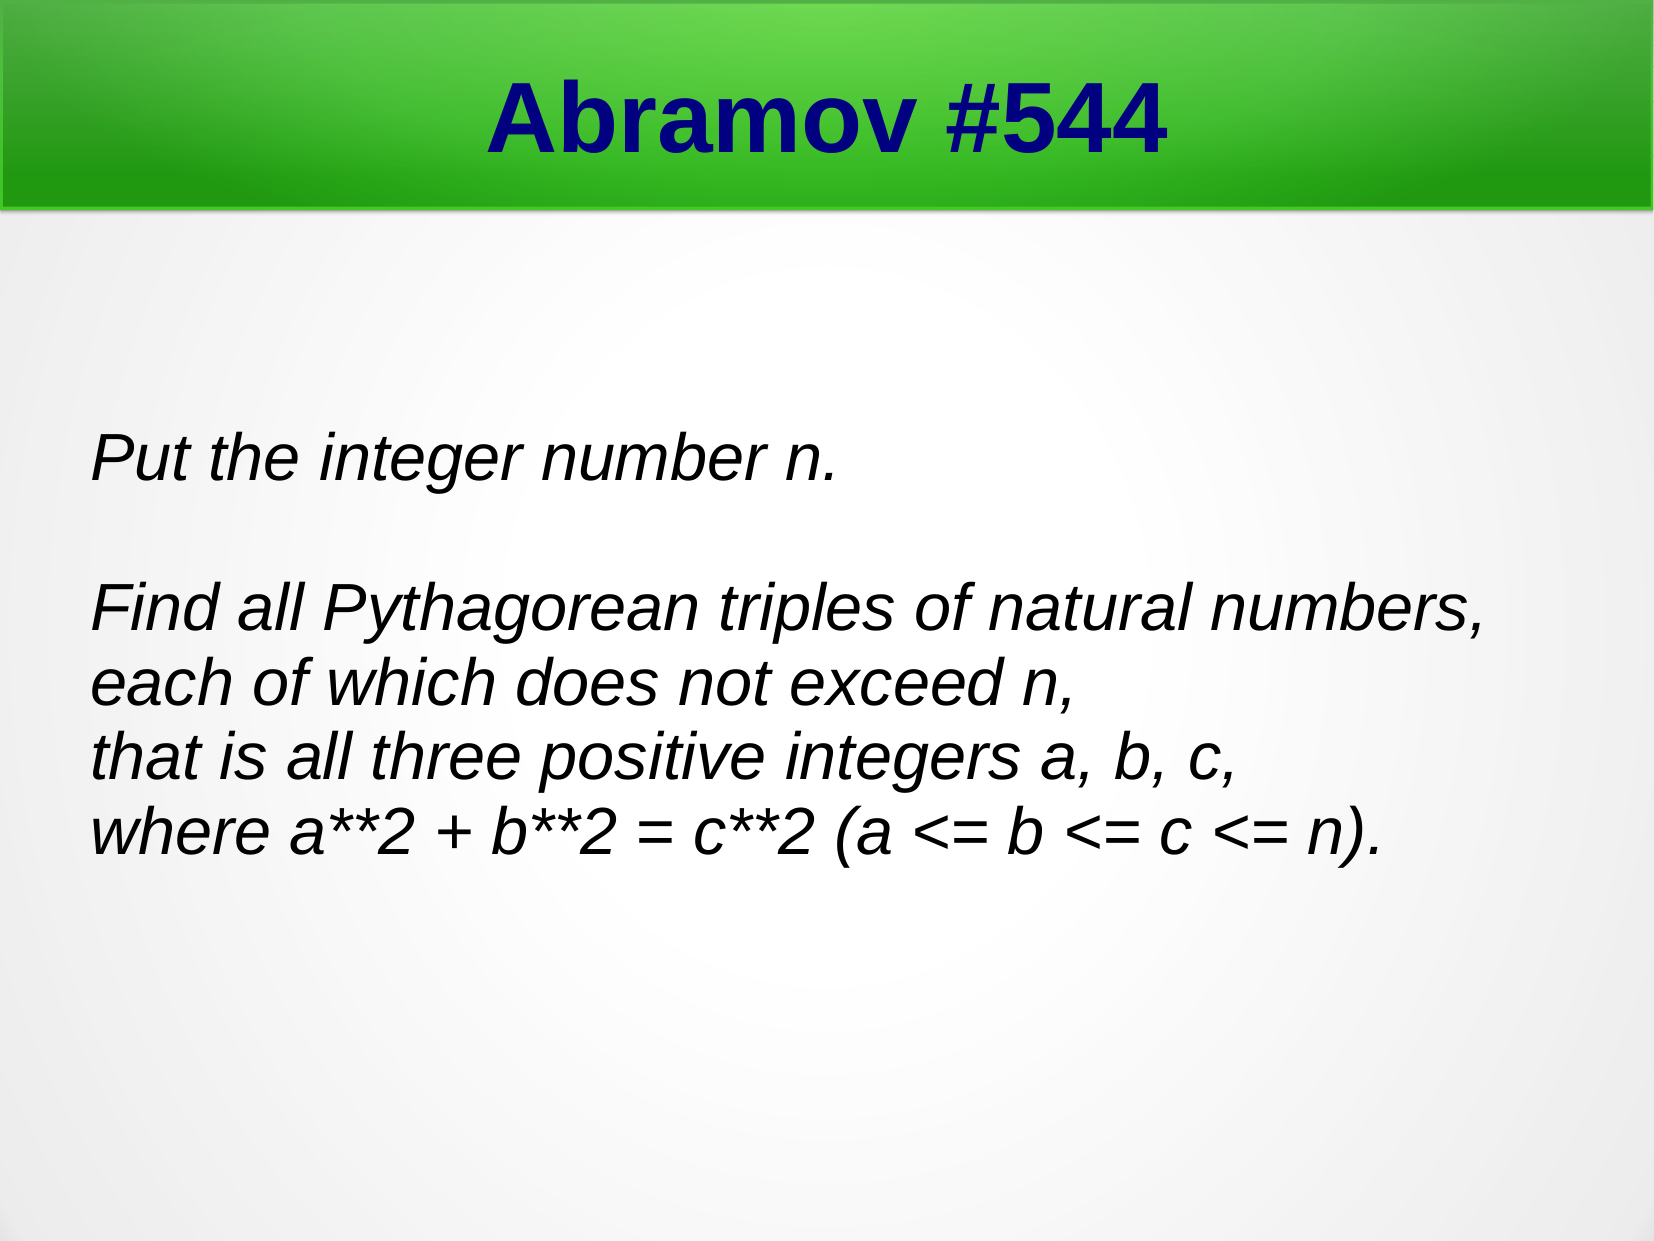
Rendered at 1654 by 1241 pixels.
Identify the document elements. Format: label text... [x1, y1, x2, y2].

subtitle Put the integer number n. Find all Pythagorean triples of natural numbers, each of which does not exceed n, that is all three positive integers a, b, c, where a**2 + b**2 = c**2 (a <= b <= c <= n). [90, 285, 1579, 1005]
title Abramov #544 [82, 47, 1571, 189]
